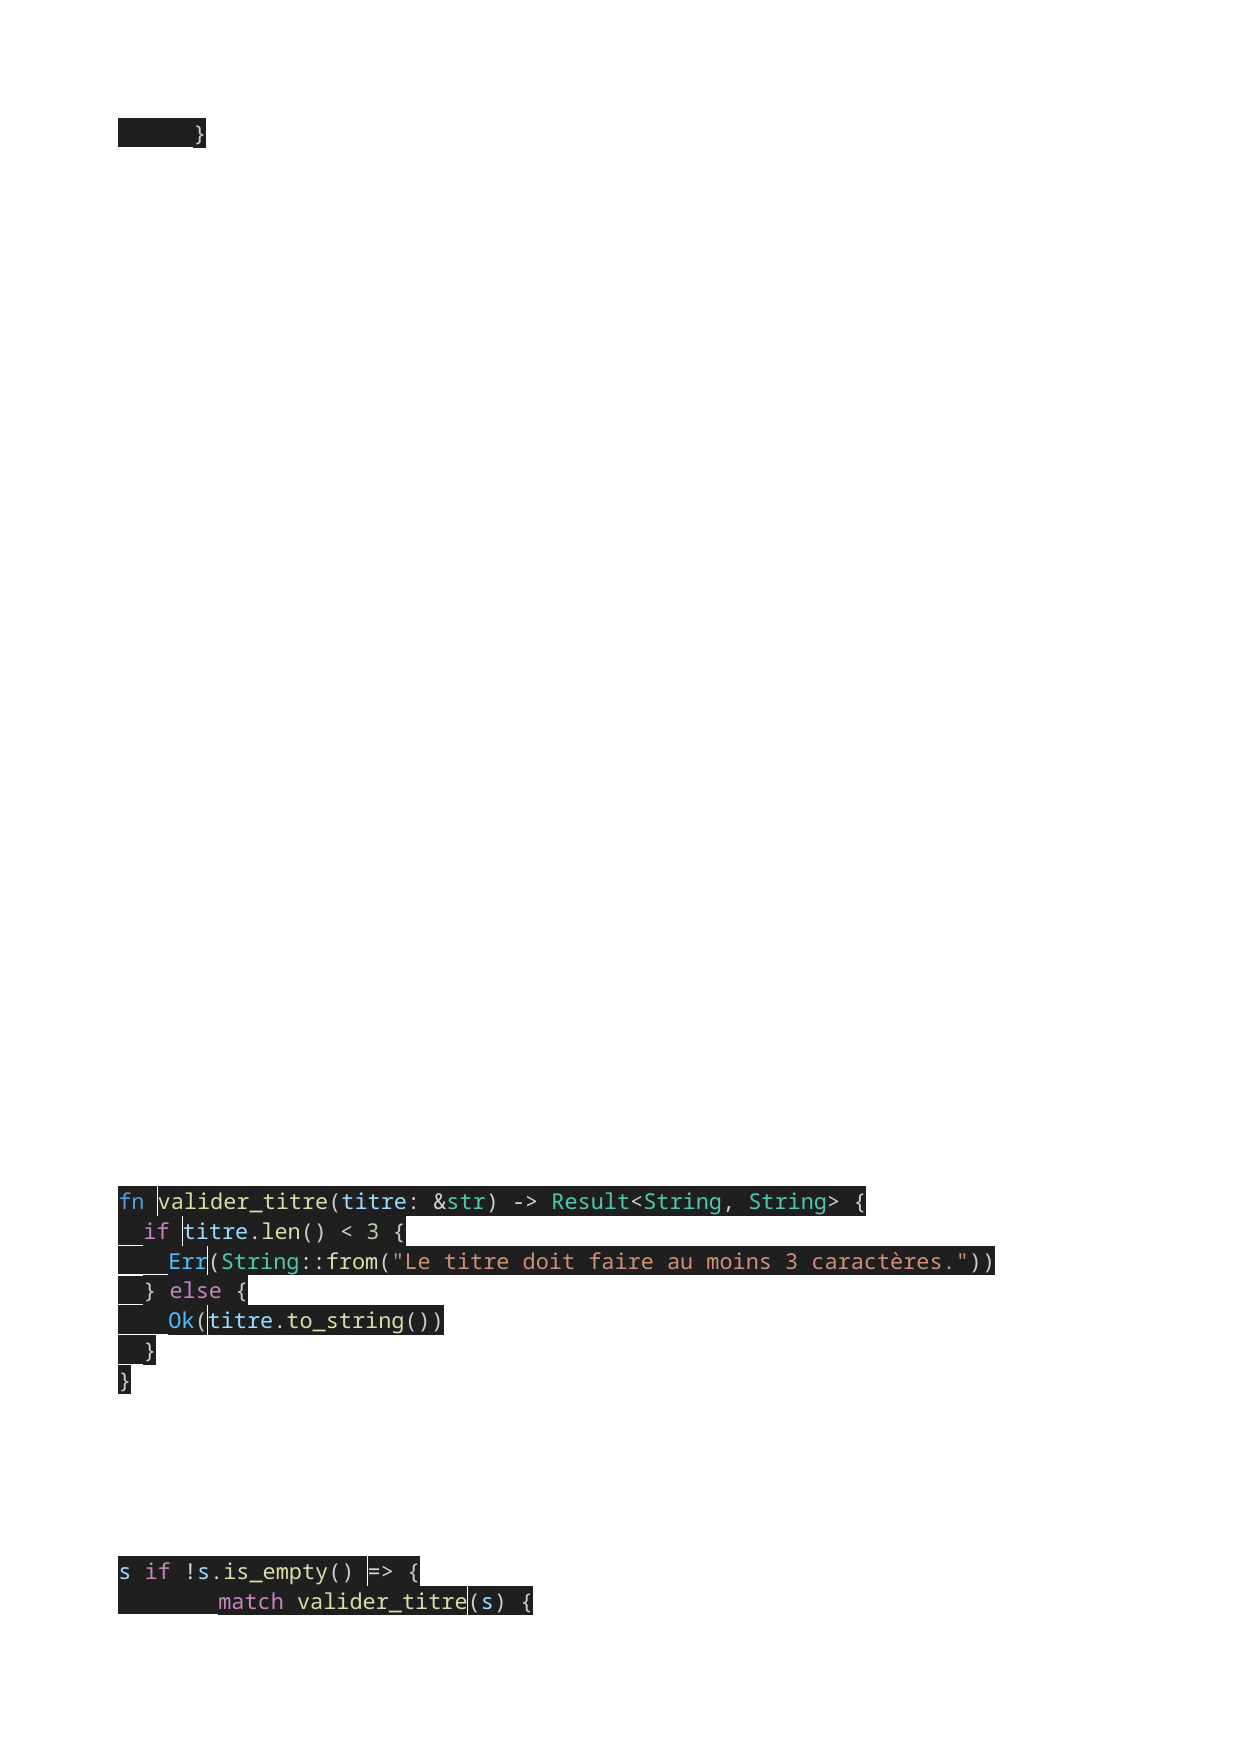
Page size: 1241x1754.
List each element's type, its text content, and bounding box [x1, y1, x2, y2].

text C'est exactement ce que renvoie la fonction .parse::<u32>() que l’on utilise : [118, 624, 1122, 655]
text 19 — Result : gestion d’erreurs [118, 178, 1122, 221]
text 19.3 — Application au projet : Sécuriser l'ajout de tâche [118, 1085, 1122, 1119]
text fn valider_titre(titre: &str) -> Result<String, String> { [118, 1186, 1122, 1216]
list Err(E) : Il y a eu un problème, voici l'erreur (E). [162, 574, 1122, 605]
list La Gestion propre (Le Match) : Tu traites l'erreur sans faire crasher le programme, comme dans le projet. [162, 1005, 1122, 1066]
text } [118, 1365, 1122, 1394]
text match valider_titre(s) { [118, 1586, 1122, 1615]
text Err(String::from("Le titre doit faire au moins 3 caractères.")) [118, 1246, 1122, 1275]
text Ensuite on modifie le match d’ajout de tâche par celui ci pour bien prendre en compte la nouvelle fonction : [118, 1475, 1122, 1537]
list Le Panic (L'arrêt d'urgence) : C'est quand tu utilises .expect() ou .unwrap(). Tu dis au programme : "Donne-moi le contenu de la boîte, et si elle est vide, fais crasher tout le programme". [162, 889, 1122, 986]
text } [118, 1335, 1122, 1365]
text s if !s.is_empty() => { [118, 1556, 1122, 1586]
text } [118, 118, 1122, 148]
subtitle 19.1 — Result<T, E> [118, 426, 1122, 462]
text Si Option gérait l'absence de valeur, Result gère la présence d'une erreur. C'est ce qui permet à Rust d'être aussi stable : on ne "lance" pas d'exceptions (comme en Python ou Java), on retourne l'erreur comme une donnée normale. [118, 242, 1122, 339]
list Si tu tapes "12", elle renvoie Ok(12). [162, 674, 1122, 705]
text if titre.len() < 3 { [118, 1216, 1122, 1246]
text Un Result est une énumération à deux faces : [118, 474, 1122, 505]
list Ok(T) : Tout s'est bien passé, voici le résultat (T). [162, 524, 1122, 555]
list Si tu tapes "Bonjour", elle renvoie Err(...). [162, 724, 1122, 755]
text Ok(titre.to_string()) [118, 1305, 1122, 1335]
text Il y a deux façons de traiter une erreur en Rust : [118, 841, 1122, 870]
text On ajoute une fonction de validation : [118, 1138, 1122, 1167]
text } else { [118, 1275, 1122, 1305]
subtitle 19.2 — Différence Panic vs Gestion propre [118, 795, 1122, 829]
text Si le titre de la tâche fait moins de 3 caractères, cela renvoie une erreur et donc le message d’erreur associé grâce à Result. [118, 1394, 1122, 1456]
